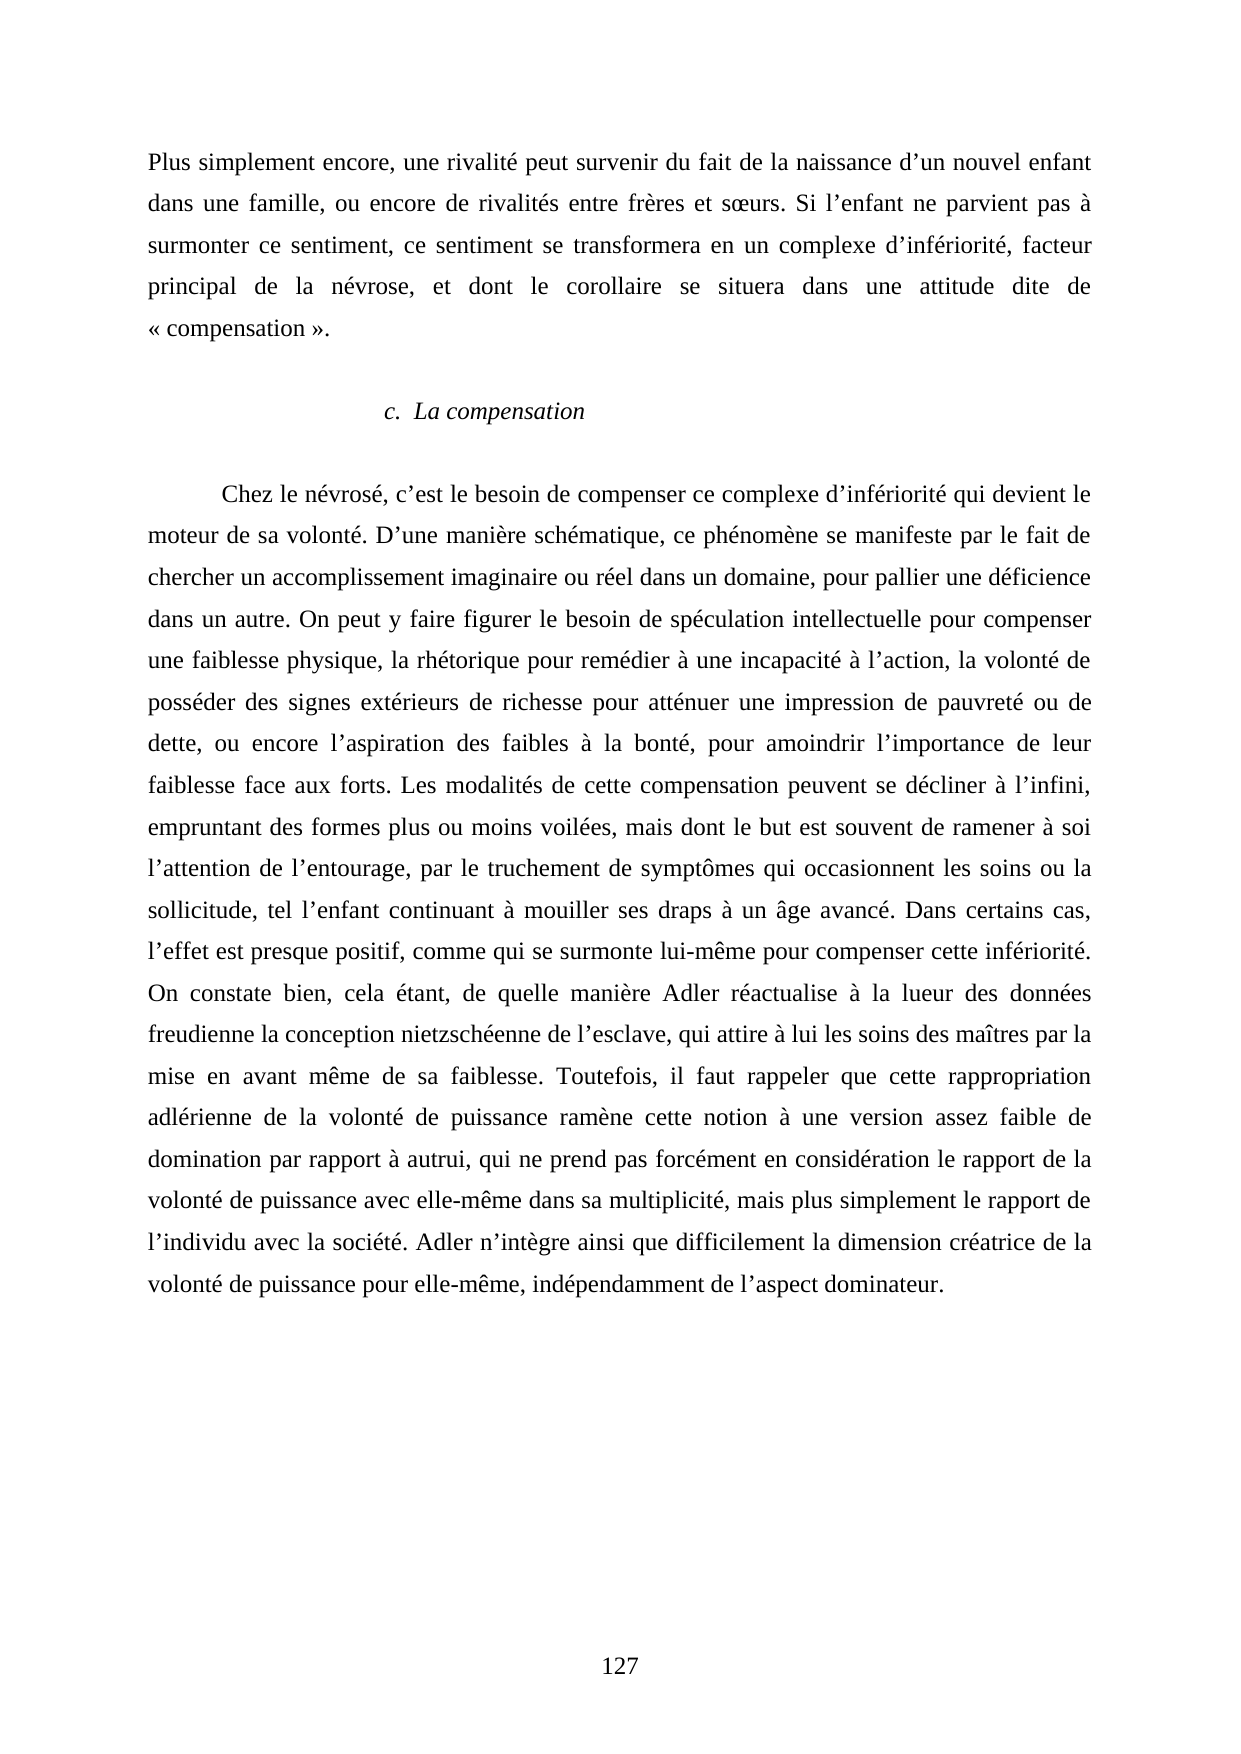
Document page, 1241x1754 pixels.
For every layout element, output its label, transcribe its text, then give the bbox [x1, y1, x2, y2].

text Chez le névrosé, c’est le besoin de compenser ce complexe d’infériorité qui devient le moteur de sa volonté. D’une manière schématique, ce phénomène se manifeste par le fait de chercher un accomplissement imaginaire ou réel dans un domaine, pour pallier une déficience dans un autre. On peut y faire figurer le besoin de spéculation intellectuelle pour compenser une faiblesse physique, la rhétorique pour remédier à une incapacité à l’action, la volonté de posséder des signes extérieurs de richesse pour atténuer une impression de pauvreté ou de dette, ou encore l’aspiration des faibles à la bonté, pour amoindrir l’importance de leur faiblesse face aux forts. Les modalités de cette compensation peuvent se décliner à l’infini, empruntant des formes plus ou moins voilées, mais dont le but est souvent de ramener à soi l’attention de l’entourage, par le truchement de symptômes qui occasionnent les soins ou la sollicitude, tel l’enfant continuant à mouiller ses draps à un âge avancé. Dans certains cas, l’effet est presque positif, comme qui se surmonte lui-même pour compenser cette infériorité. On constate bien, cela étant, de quelle manière Adler réactualise à la lueur des données freudienne la conception nietzschéenne de l’esclave, qui attire à lui les soins des maîtres par la mise en avant même de sa faiblesse. Toutefois, il faut rappeler que cette rappropriation adlérienne de la volonté de puissance ramène cette notion à une version assez faible de domination par rapport à autrui, qui ne prend pas forcément en considération le rapport de la volonté de puissance avec elle-même dans sa multiplicité, mais plus simplement le rapport de l’individu avec la société. Adler n’intègre ainsi que difficilement la dimension créatrice de la volonté de puissance pour elle-même, indépendamment de l’aspect dominateur. [148, 480, 1092, 1297]
list La compensation [384, 397, 1092, 425]
text Plus simplement encore, une rivalité peut survenir du fait de la naissance d’un nouvel enfant dans une famille, ou encore de rivalités entre frères et sœurs. Si l’enfant ne parvient pas à surmonter ce sentiment, ce sentiment se transformera en un complexe d’infériorité, facteur principal de la névrose, et dont le corollaire se situera dans une attitude dite de « compensation ». [148, 148, 1092, 342]
